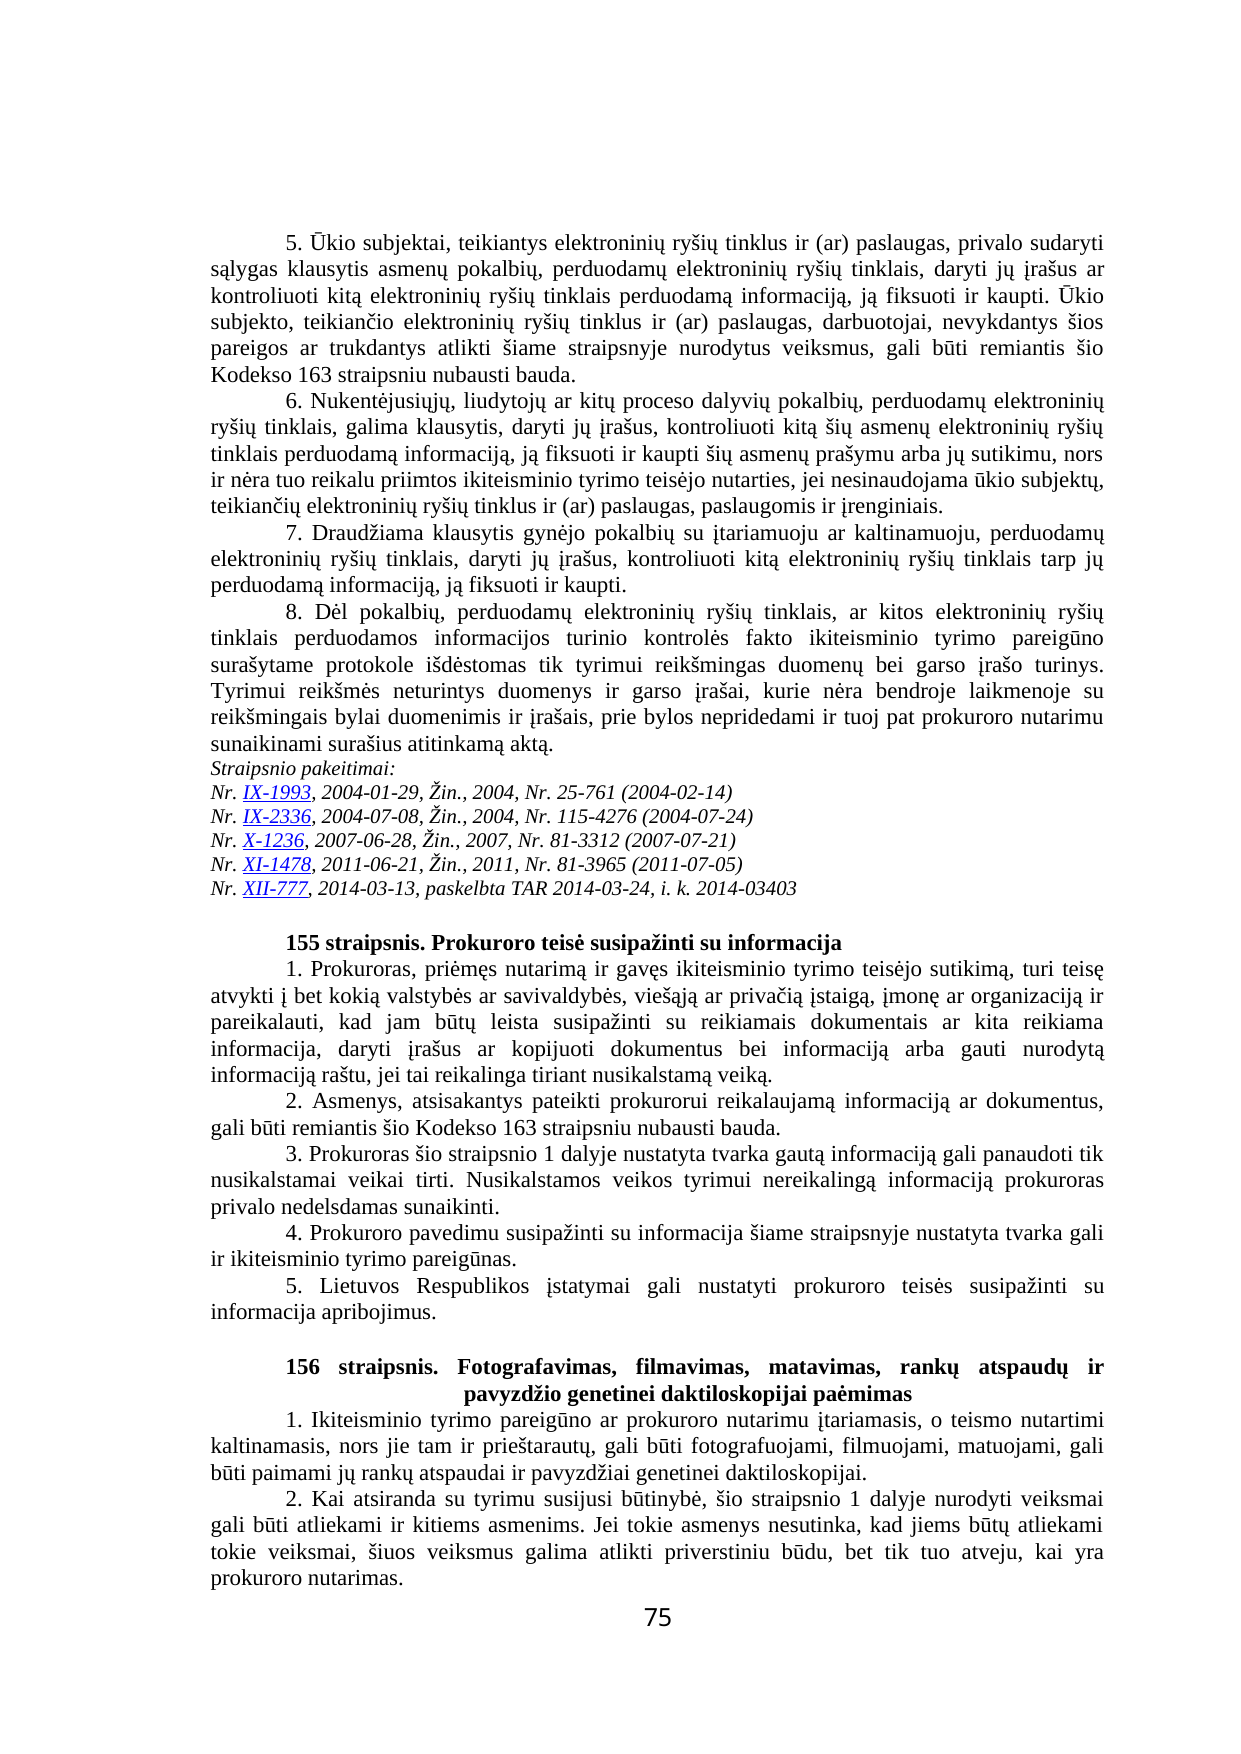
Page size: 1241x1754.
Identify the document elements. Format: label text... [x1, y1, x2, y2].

text 4. Prokuroro pavedimu susipažinti su informacija šiame straipsnyje nustatyta tvarka gali ir ikiteisminio tyrimo pareigūnas. [210, 1219, 1105, 1272]
text 7. Draudžiama klausytis gynėjo pokalbių su įtariamuoju ar kaltinamuoju, perduodamų elektroninių ryšių tinklais, daryti jų įrašus, kontroliuoti kitą elektroninių ryšių tinklais tarp jų perduodamą informaciją, ją fiksuoti ir kaupti. [210, 519, 1105, 598]
text Straipsnio pakeitimai: [210, 756, 1105, 780]
text Nr. X-1236, 2007-06-28, Žin., 2007, Nr. 81-3312 (2007-07-21) [210, 828, 1105, 852]
text 5. Ūkio subjektai, teikiantys elektroninių ryšių tinklus ir (ar) paslaugas, privalo sudaryti sąlygas klausytis asmenų pokalbių, perduodamų elektroninių ryšių tinklais, daryti jų įrašus ar kontroliuoti kitą elektroninių ryšių tinklais perduodamą informaciją, ją fiksuoti ir kaupti. Ūkio subjekto, teikiančio elektroninių ryšių tinklus ir (ar) paslaugas, darbuotojai, nevykdantys šios pareigos ar trukdantys atlikti šiame straipsnyje nurodytus veiksmus, gali būti remiantis šio Kodekso 163 straipsniu nubausti bauda. [210, 229, 1105, 387]
text 1. Ikiteisminio tyrimo pareigūno ar prokuroro nutarimu įtariamasis, o teismo nutartimi kaltinamasis, nors jie tam ir prieštarautų, gali būti fotografuojami, filmuojami, matuojami, gali būti paimami jų rankų atspaudai ir pavyzdžiai genetinei daktiloskopijai. [210, 1406, 1105, 1485]
text 5. Lietuvos Respublikos įstatymai gali nustatyti prokuroro teisės susipažinti su informacija apribojimus. [210, 1272, 1105, 1324]
text Nr. XI-1478, 2011-06-21, Žin., 2011, Nr. 81-3965 (2011-07-05) [210, 852, 1105, 876]
text 2. Kai atsiranda su tyrimu susijusi būtinybė, šio straipsnio 1 dalyje nurodyti veiksmai gali būti atliekami ir kitiems asmenims. Jei tokie asmenys nesutinka, kad jiems būtų atliekami tokie veiksmai, šiuos veiksmus galima atlikti priverstiniu būdu, bet tik tuo atveju, kai yra prokuroro nutarimas. [210, 1485, 1105, 1590]
text Nr. XII-777, 2014-03-13, paskelbta TAR 2014-03-24, i. k. 2014-03403 [210, 876, 1105, 900]
text 155 straipsnis. Prokuroro teisė susipažinti su informacija [210, 929, 1105, 956]
text 8. Dėl pokalbių, perduodamų elektroninių ryšių tinklais, ar kitos elektroninių ryšių tinklais perduodamos informacijos turinio kontrolės fakto ikiteisminio tyrimo pareigūno surašytame protokole išdėstomas tik tyrimui reikšmingas duomenų bei garso įrašo turinys. Tyrimui reikšmės neturintys duomenys ir garso įrašai, kurie nėra bendroje laikmenoje su reikšmingais bylai duomenimis ir įrašais, prie bylos nepridedami ir tuoj pat prokuroro nutarimu sunaikinami surašius atitinkamą aktą. [210, 598, 1105, 756]
text Nr. IX-2336, 2004-07-08, Žin., 2004, Nr. 115-4276 (2004-07-24) [210, 804, 1105, 828]
text 2. Asmenys, atsisakantys pateikti prokurorui reikalaujamą informaciją ar dokumentus, gali būti remiantis šio Kodekso 163 straipsniu nubausti bauda. [210, 1087, 1105, 1140]
text Nr. IX-1993, 2004-01-29, Žin., 2004, Nr. 25-761 (2004-02-14) [210, 780, 1105, 804]
text 1. Prokuroras, priėmęs nutarimą ir gavęs ikiteisminio tyrimo teisėjo sutikimą, turi teisę atvykti į bet kokią valstybės ar savivaldybės, viešąją ar privačią įstaigą, įmonę ar organizaciją ir pareikalauti, kad jam būtų leista susipažinti su reikiamais dokumentais ar kita reikiama informacija, daryti įrašus ar kopijuoti dokumentus bei informaciją arba gauti nurodytą informaciją raštu, jei tai reikalinga tiriant nusikalstamą veiką. [210, 956, 1105, 1087]
text 156 straipsnis. Fotografavimas, filmavimas, matavimas, rankų atspaudų ir pavyzdžio genetinei daktiloskopijai paėmimas [285, 1353, 1105, 1406]
text 6. Nukentėjusiųjų, liudytojų ar kitų proceso dalyvių pokalbių, perduodamų elektroninių ryšių tinklais, galima klausytis, daryti jų įrašus, kontroliuoti kitą šių asmenų elektroninių ryšių tinklais perduodamą informaciją, ją fiksuoti ir kaupti šių asmenų prašymu arba jų sutikimu, nors ir nėra tuo reikalu priimtos ikiteisminio tyrimo teisėjo nutarties, jei nesinaudojama ūkio subjektų, teikiančių elektroninių ryšių tinklus ir (ar) paslaugas, paslaugomis ir įrenginiais. [210, 387, 1105, 519]
text 3. Prokuroras šio straipsnio 1 dalyje nustatyta tvarka gautą informaciją gali panaudoti tik nusikalstamai veikai tirti. Nusikalstamos veikos tyrimui nereikalingą informaciją prokuroras privalo nedelsdamas sunaikinti. [210, 1140, 1105, 1219]
